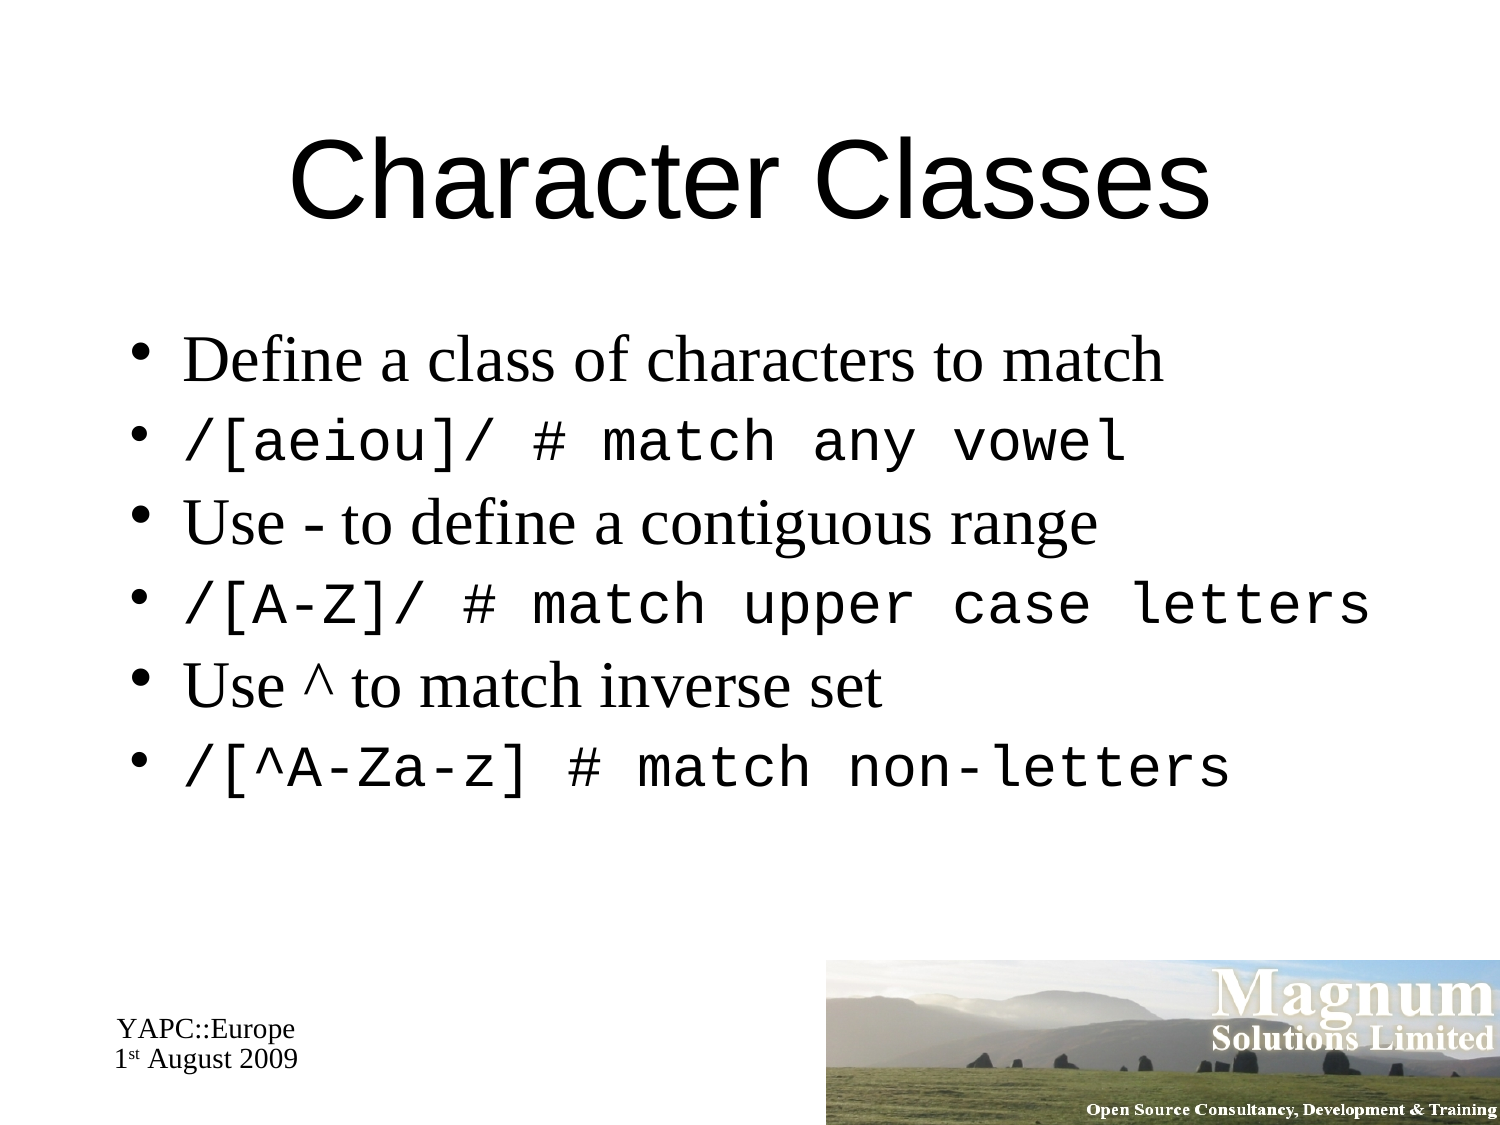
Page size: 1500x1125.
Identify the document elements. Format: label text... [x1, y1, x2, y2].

picture [826, 960, 1500, 1125]
list Define a class of characters to match /[aeiou]/ # match any vowel Use - to define a contiguous range /[A-Z]/ # match upper case letters Use ^ to match inverse set /[^A-Za-z] # match non-letters [112, 337, 1418, 816]
title Character Classes [112, 62, 1388, 250]
